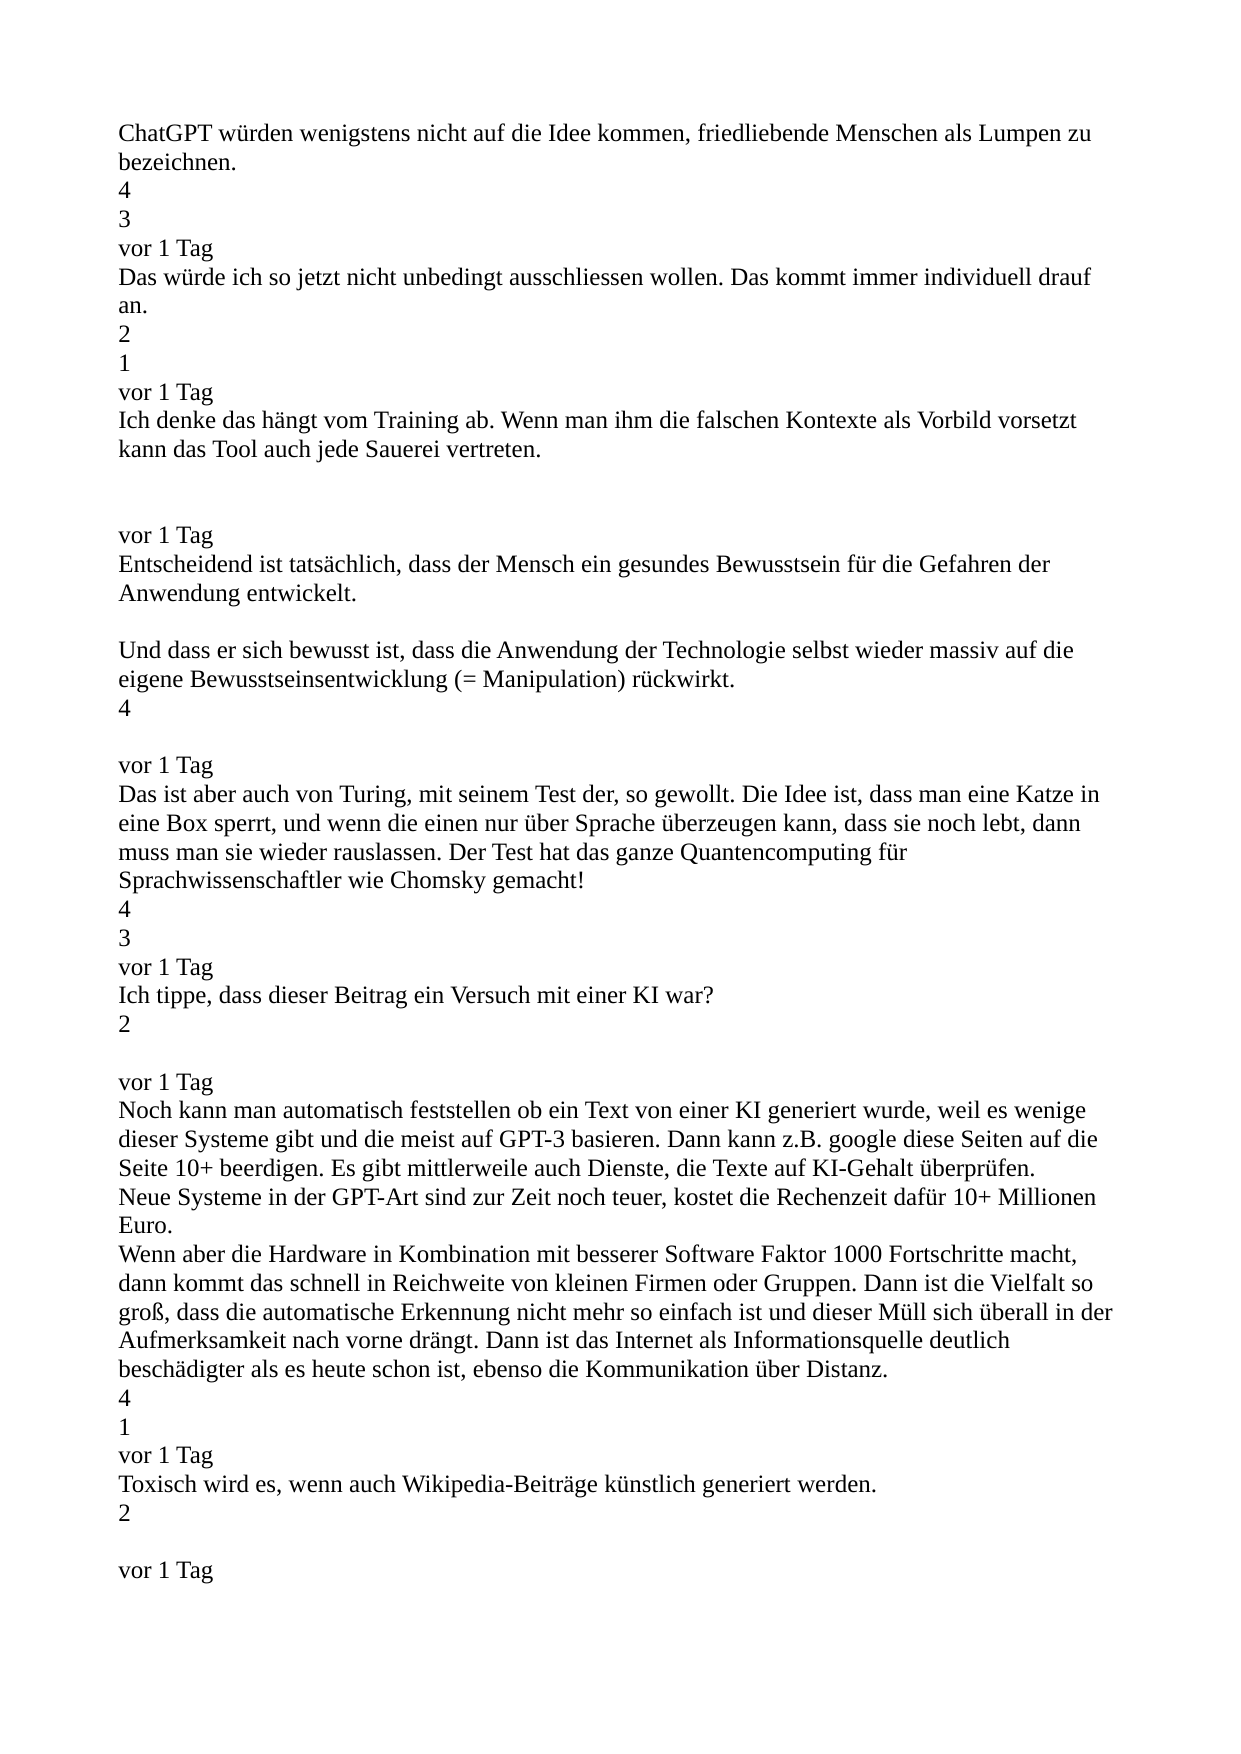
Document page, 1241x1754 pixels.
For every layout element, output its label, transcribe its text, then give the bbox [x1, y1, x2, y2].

text Das ist aber auch von Turing, mit seinem Test der, so gewollt. Die Idee ist, dass man eine Katze in eine Box sperrt, und wenn die einen nur über Sprache überzeugen kann, dass sie noch lebt, dann muss man sie wieder rauslassen. Der Test hat das ganze Quantencomputing für Sprachwissenschaftler wie Chomsky gemacht! [118, 779, 1122, 894]
text 1 [118, 1412, 1122, 1441]
text 2 [118, 1009, 1122, 1038]
text vor 1 Tag [118, 751, 1122, 779]
text Toxisch wird es, wenn auch Wikipedia-Beiträge künstlich generiert werden. [118, 1469, 1122, 1498]
text vor 1 Tag [118, 1067, 1122, 1096]
text ChatGPT würden wenigstens nicht auf die Idee kommen, friedliebende Menschen als Lumpen zu bezeichnen. [118, 118, 1122, 176]
text vor 1 Tag [118, 521, 1122, 549]
text Ich tippe, dass dieser Beitrag ein Versuch mit einer KI war? [118, 981, 1122, 1009]
text 4 [118, 176, 1122, 204]
text 4 [118, 693, 1122, 722]
text 3 [118, 923, 1122, 952]
text 1 [118, 348, 1122, 377]
text vor 1 Tag [118, 952, 1122, 981]
text vor 1 Tag [118, 377, 1122, 406]
text vor 1 Tag [118, 1556, 1122, 1584]
text Wenn aber die Hardware in Kombination mit besserer Software Faktor 1000 Fortschritte macht, dann kommt das schnell in Reichweite von kleinen Firmen oder Gruppen. Dann ist die Vielfalt so groß, dass die automatische Erkennung nicht mehr so einfach ist und dieser Müll sich überall in der Aufmerksamkeit nach vorne drängt. Dann ist das Internet als Informationsquelle deutlich beschädigter als es heute schon ist, ebenso die Kommunikation über Distanz. [118, 1239, 1122, 1383]
text Das würde ich so jetzt nicht unbedingt ausschliessen wollen. Das kommt immer individuell drauf an. [118, 262, 1122, 319]
text Und dass er sich bewusst ist, dass die Anwendung der Technologie selbst wieder massiv auf die eigene Bewusstseinsentwicklung (= Manipulation) rückwirkt. [118, 636, 1122, 693]
text Noch kann man automatisch feststellen ob ein Text von einer KI generiert wurde, weil es wenige dieser Systeme gibt und die meist auf GPT-3 basieren. Dann kann z.B. google diese Seiten auf die Seite 10+ beerdigen. Es gibt mittlerweile auch Dienste, die Texte auf KI-Gehalt überprüfen. [118, 1096, 1122, 1182]
text 4 [118, 894, 1122, 923]
text 4 [118, 1383, 1122, 1412]
text vor 1 Tag [118, 233, 1122, 262]
text 3 [118, 204, 1122, 233]
text Entscheidend ist tatsächlich, dass der Mensch ein gesundes Bewusstsein für die Gefahren der Anwendung entwickelt. [118, 549, 1122, 607]
text Ich denke das hängt vom Training ab. Wenn man ihm die falschen Kontexte als Vorbild vorsetzt kann das Tool auch jede Sauerei vertreten. [118, 406, 1122, 463]
text vor 1 Tag [118, 1441, 1122, 1469]
text Neue Systeme in der GPT-Art sind zur Zeit noch teuer, kostet die Rechenzeit dafür 10+ Millionen Euro. [118, 1182, 1122, 1239]
text 2 [118, 319, 1122, 348]
text 2 [118, 1498, 1122, 1527]
